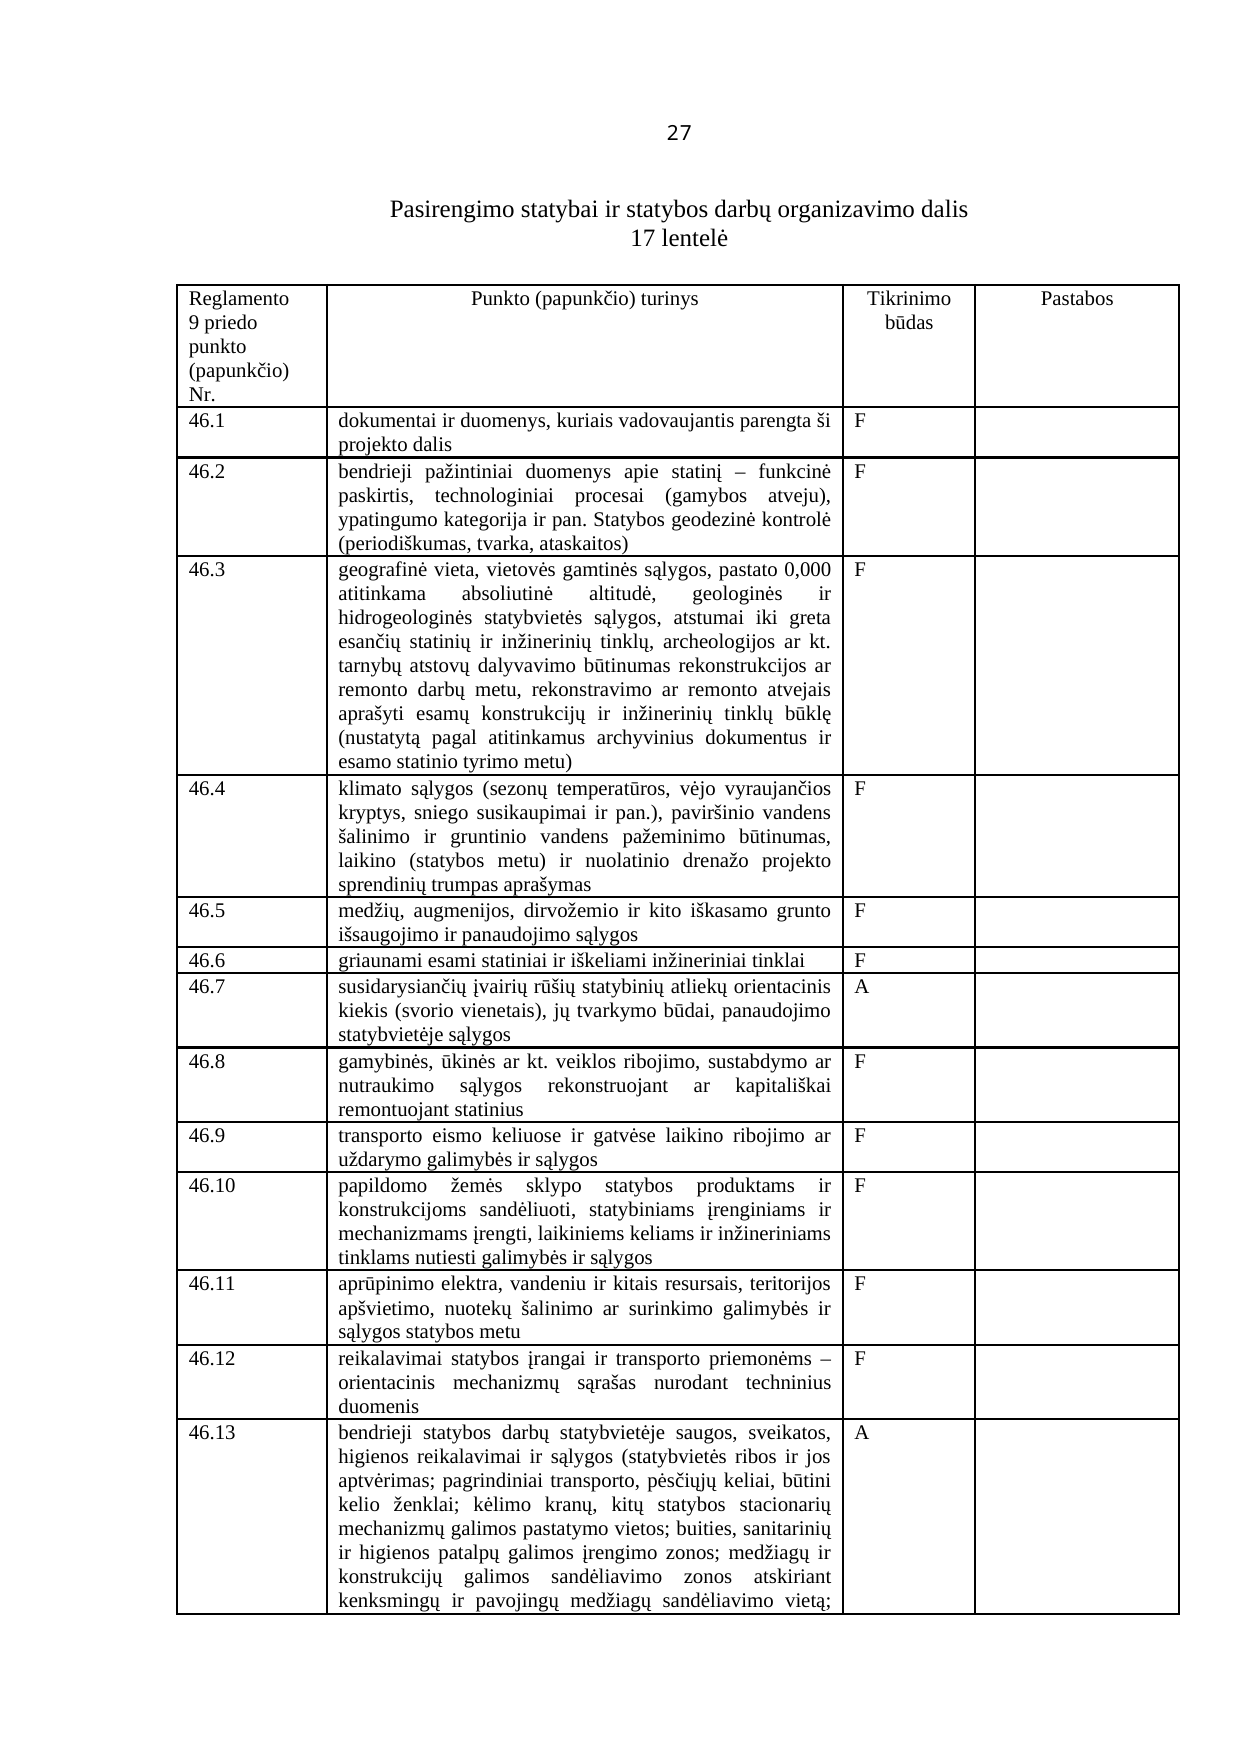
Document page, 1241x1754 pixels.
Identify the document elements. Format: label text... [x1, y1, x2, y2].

table_cell F [844, 948, 974, 972]
table_cell [976, 776, 1178, 896]
table_cell klimato sąlygos (sezonų temperatūros, vėjo vyraujančios kryptys, sniego susikaupimai ir pan.), paviršinio vandens šalinimo ir gruntinio vandens pažeminimo būtinumas, laikino (statybos metu) ir nuolatinio drenažo projekto sprendinių trumpas aprašymas [328, 776, 842, 896]
table_cell bendrieji statybos darbų statybvietėje saugos, sveikatos, higienos reikalavimai ir sąlygos (statybvietės ribos ir jos aptvėrimas; pagrindiniai transporto, pėsčiųjų keliai, būtini kelio ženklai; kėlimo kranų, kitų statybos stacionarių mechanizmų galimos pastatymo vietos; buities, sanitarinių ir higienos patalpų galimos įrengimo zonos; medžiagų ir konstrukcijų galimos sandėliavimo zonos atskiriant kenksmingų ir pavojingų medžiagų sandėliavimo vietą; [328, 1420, 842, 1612]
table_cell 46.5 [178, 898, 326, 946]
table_cell [976, 1420, 1178, 1612]
table_cell [976, 1049, 1178, 1121]
table_cell 46.13 [178, 1420, 326, 1612]
table_cell [976, 948, 1178, 972]
table_cell F [844, 557, 974, 773]
table_cell F [844, 898, 974, 946]
table_header Tikrinimo būdas [844, 286, 974, 406]
table_cell F [844, 459, 974, 555]
table_cell [976, 1271, 1178, 1343]
table_cell aprūpinimo elektra, vandeniu ir kitais resursais, teritorijos apšvietimo, nuotekų šalinimo ar surinkimo galimybės ir sąlygos statybos metu [328, 1271, 842, 1343]
table_cell susidarysiančių įvairių rūšių statybinių atliekų orientacinis kiekis (svorio vienetais), jų tvarkymo būdai, panaudojimo statybvietėje sąlygos [328, 974, 842, 1046]
table_cell F [844, 776, 974, 896]
table_cell 46.4 [178, 776, 326, 896]
table_cell papildomo žemės sklypo statybos produktams ir konstrukcijoms sandėliuoti, statybiniams įrenginiams ir mechanizmams įrengti, laikiniems keliams ir inžineriniams tinklams nutiesti galimybės ir sąlygos [328, 1173, 842, 1269]
table_cell 46.10 [178, 1173, 326, 1269]
table_cell transporto eismo keliuose ir gatvėse laikino ribojimo ar uždarymo galimybės ir sąlygos [328, 1123, 842, 1171]
table_cell gamybinės, ūkinės ar kt. veiklos ribojimo, sustabdymo ar nutraukimo sąlygos rekonstruojant ar kapitališkai remontuojant statinius [328, 1049, 842, 1121]
table_cell A [844, 1420, 974, 1612]
table_cell F [844, 1346, 974, 1418]
table_cell 46.12 [178, 1346, 326, 1418]
table_cell medžių, augmenijos, dirvožemio ir kito iškasamo grunto išsaugojimo ir panaudojimo sąlygos [328, 898, 842, 946]
table_cell 46.2 [178, 459, 326, 555]
table_cell bendrieji pažintiniai duomenys apie statinį – funkcinė paskirtis, technologiniai procesai (gamybos atveju), ypatingumo kategorija ir pan. Statybos geodezinė kontrolė (periodiškumas, tvarka, ataskaitos) [328, 459, 842, 555]
table_cell F [844, 1271, 974, 1343]
table_cell F [844, 1049, 974, 1121]
table_cell 46.9 [178, 1123, 326, 1171]
table_cell A [844, 974, 974, 1046]
table_cell 46.3 [178, 557, 326, 773]
table_cell griaunami esami statiniai ir iškeliami inžineriniai tinklai [328, 948, 842, 972]
table_header Punkto (papunkčio) turinys [328, 286, 842, 406]
table_header Pastabos [976, 286, 1178, 406]
table_cell 46.7 [178, 974, 326, 1046]
table_cell F [844, 1123, 974, 1171]
table_header Reglamento 9 priedo punkto (papunkčio) Nr. [178, 286, 326, 406]
table_cell [976, 974, 1178, 1046]
text 17 lentelė [177, 223, 1181, 251]
table_cell F [844, 1173, 974, 1269]
table_cell dokumentai ir duomenys, kuriais vadovaujantis parengta ši projekto dalis [328, 408, 842, 456]
table_cell [976, 1173, 1178, 1269]
table_cell 46.1 [178, 408, 326, 456]
table_cell reikalavimai statybos įrangai ir transporto priemonėms – orientacinis mechanizmų sąrašas nurodant techninius duomenis [328, 1346, 842, 1418]
table_cell [976, 1346, 1178, 1418]
table_cell geografinė vieta, vietovės gamtinės sąlygos, pastato 0,000 atitinkama absoliutinė altitudė, geologinės ir hidrogeologinės statybvietės sąlygos, atstumai iki greta esančių statinių ir inžinerinių tinklų, archeologijos ar kt. tarnybų atstovų dalyvavimo būtinumas rekonstrukcijos ar remonto darbų metu, rekonstravimo ar remonto atvejais aprašyti esamų konstrukcijų ir inžinerinių tinklų būklę (nustatytą pagal atitinkamus archyvinius dokumentus ir esamo statinio tyrimo metu) [328, 557, 842, 773]
text Pasirengimo statybai ir statybos darbų organizavimo dalis [177, 194, 1181, 223]
table_cell [976, 898, 1178, 946]
table_cell 46.6 [178, 948, 326, 972]
table_cell [976, 459, 1178, 555]
table_cell F [844, 408, 974, 456]
table_cell [976, 1123, 1178, 1171]
table_cell [976, 408, 1178, 456]
table_cell 46.11 [178, 1271, 326, 1343]
table_cell 46.8 [178, 1049, 326, 1121]
table_cell [976, 557, 1178, 773]
